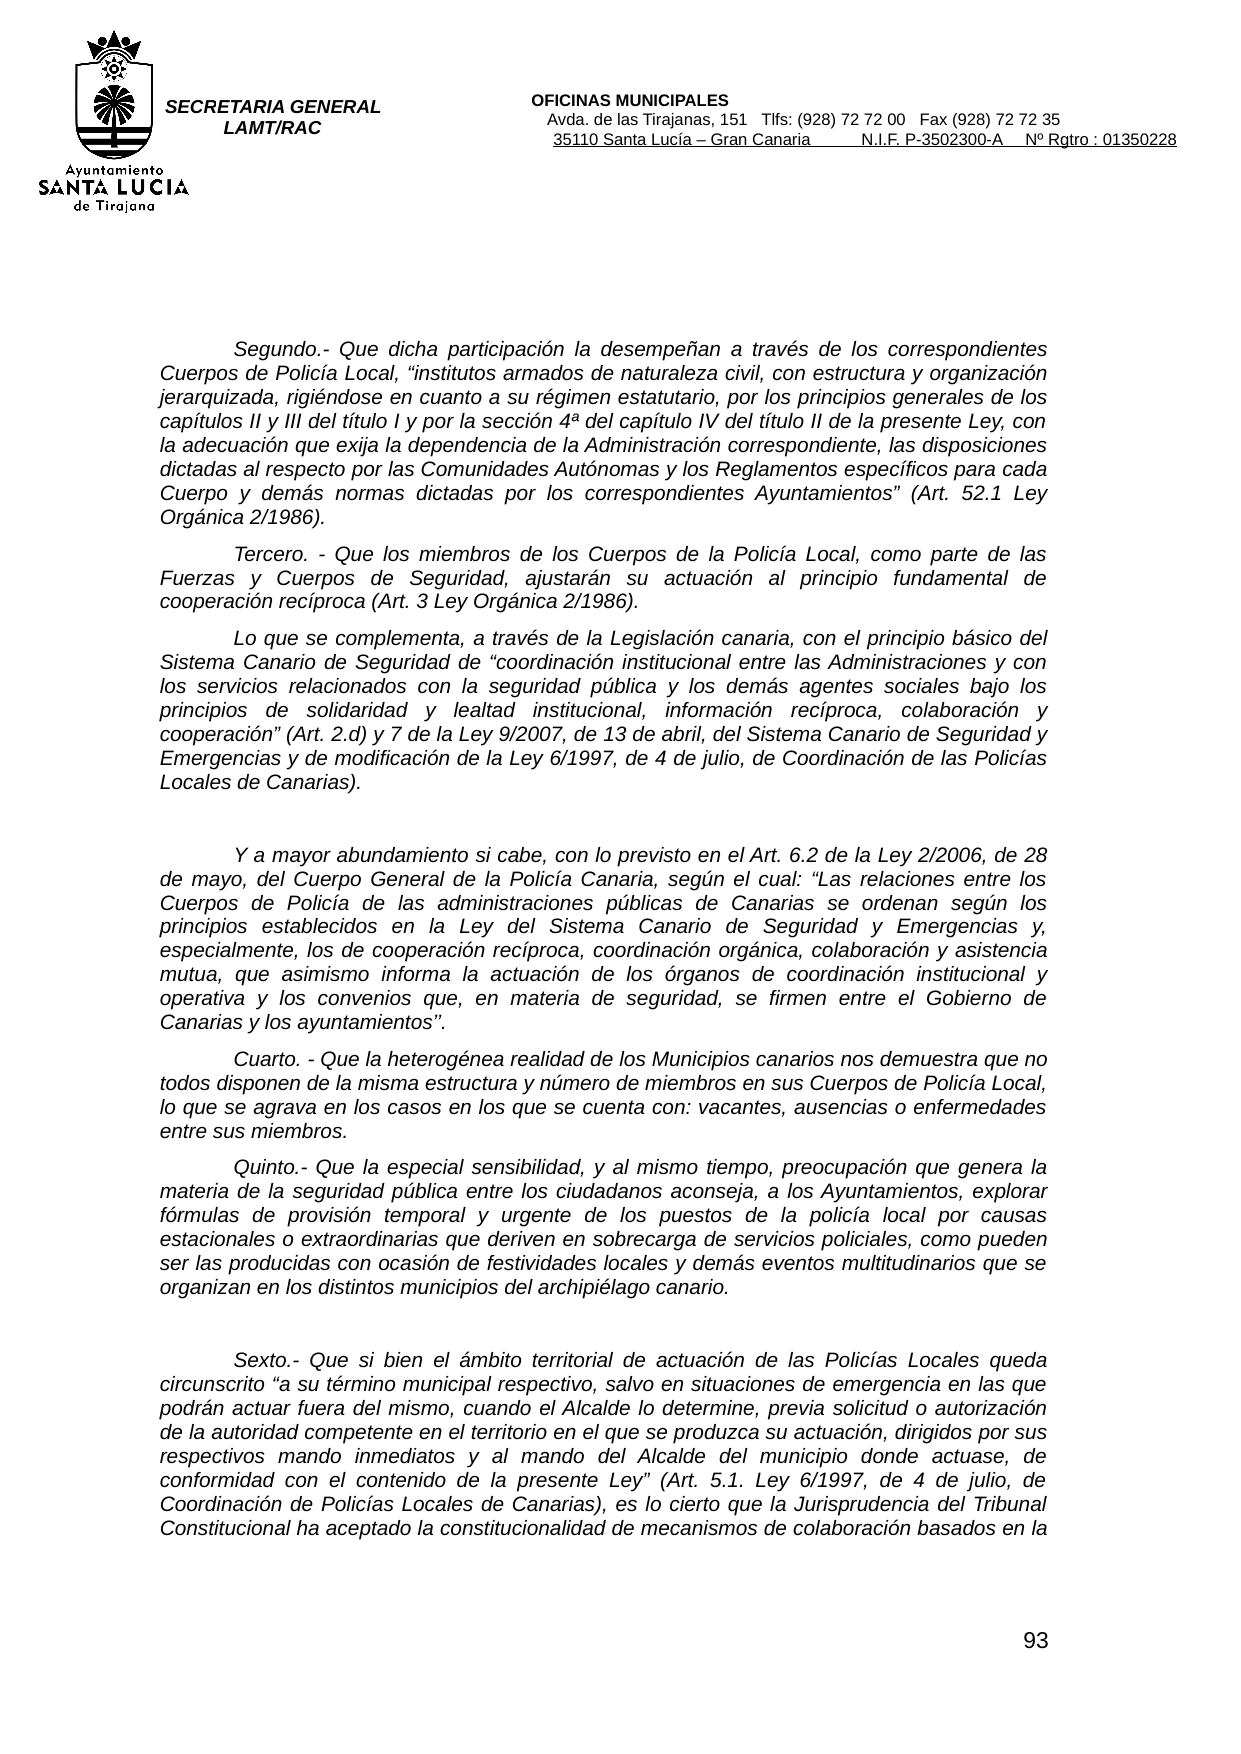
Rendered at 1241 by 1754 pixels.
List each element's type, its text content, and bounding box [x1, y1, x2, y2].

text Tercero. - Que los miembros de los Cuerpos de la Policía Local, como parte de las Fuerzas y Cuerpos de Seguridad, ajustarán su actuación al principio fundamental de cooperación recíproca (Art. 3 Ley Orgánica 2/1986). [159, 541, 1048, 613]
text Y a mayor abundamiento si cabe, con lo previsto en el Art. 6.2 de la Ley 2/2006, de 28 de mayo, del Cuerpo General de la Policía Canaria, según el cual: “Las relaciones entre los Cuerpos de Policía de las administraciones públicas de Canarias se ordenan según los principios establecidos en la Ley del Sistema Canario de Seguridad y Emergencias y, especialmente, los de cooperación recíproca, coordinación orgánica, colaboración y asistencia mutua, que asimismo informa la actuación de los órganos de coordinación institucional y operativa y los convenios que, en materia de seguridad, se firmen entre el Gobierno de Canarias y los ayuntamientos’’. [159, 842, 1048, 1034]
text Sexto.- Que si bien el ámbito territorial de actuación de las Policías Locales queda circunscrito “a su término municipal respectivo, salvo en situaciones de emergencia en las que podrán actuar fuera del mismo, cuando el Alcalde lo determine, previa solicitud o autorización de la autoridad competente en el territorio en el que se produzca su actuación, dirigidos por sus respectivos mando inmediatos y al mando del Alcalde del municipio donde actuase, de conformidad con el contenido de la presente Ley” (Art. 5.1. Ley 6/1997, de 4 de julio, de Coordinación de Policías Locales de Canarias), es lo cierto que la Jurisprudencia del Tribunal Constitucional ha aceptado la constitucionalidad de mecanismos de colaboración basados en la [159, 1348, 1048, 1539]
picture [10, 0, 217, 239]
text Cuarto. - Que la heterogénea realidad de los Municipios canarios nos demuestra que no todos disponen de la misma estructura y número de miembros en sus Cuerpos de Policía Local, lo que se agrava en los casos en los que se cuenta con: vacantes, ausencias o enfermedades entre sus miembros. [159, 1047, 1048, 1142]
text Segundo.- Que dicha participación la desempeñan a través de los correspondientes Cuerpos de Policía Local, “institutos armados de naturaleza civil, con estructura y organización jerarquizada, rigiéndose en cuanto a su régimen estatutario, por los principios generales de los capítulos II y III del título I y por la sección 4ª del capítulo IV del título II de la presente Ley, con la adecuación que exija la dependencia de la Administración correspondiente, las disposiciones dictadas al respecto por las Comunidades Autónomas y los Reglamentos específicos para cada Cuerpo y demás normas dictadas por los correspondientes Ayuntamientos” (Art. 52.1 Ley Orgánica 2/1986). [159, 337, 1048, 529]
text Lo que se complementa, a través de la Legislación canaria, con el principio básico del Sistema Canario de Seguridad de “coordinación institucional entre las Administraciones y con los servicios relacionados con la seguridad pública y los demás agentes sociales bajo los principios de solidaridad y lealtad institucional, información recíproca, colaboración y cooperación” (Art. 2.d) y 7 de la Ley 9/2007, de 13 de abril, del Sistema Canario de Seguridad y Emergencias y de modificación de la Ley 6/1997, de 4 de julio, de Coordinación de las Policías Locales de Canarias). [159, 626, 1048, 793]
text Quinto.- Que la especial sensibilidad, y al mismo tiempo, preocupación que genera la materia de la seguridad pública entre los ciudadanos aconseja, a los Ayuntamientos, explorar fórmulas de provisión temporal y urgente de los puestos de la policía local por causas estacionales o extraordinarias que deriven en sobrecarga de servicios policiales, como pueden ser las producidas con ocasión de festividades locales y demás eventos multitudinarios que se organizan en los distintos municipios del archipiélago canario. [159, 1155, 1048, 1299]
